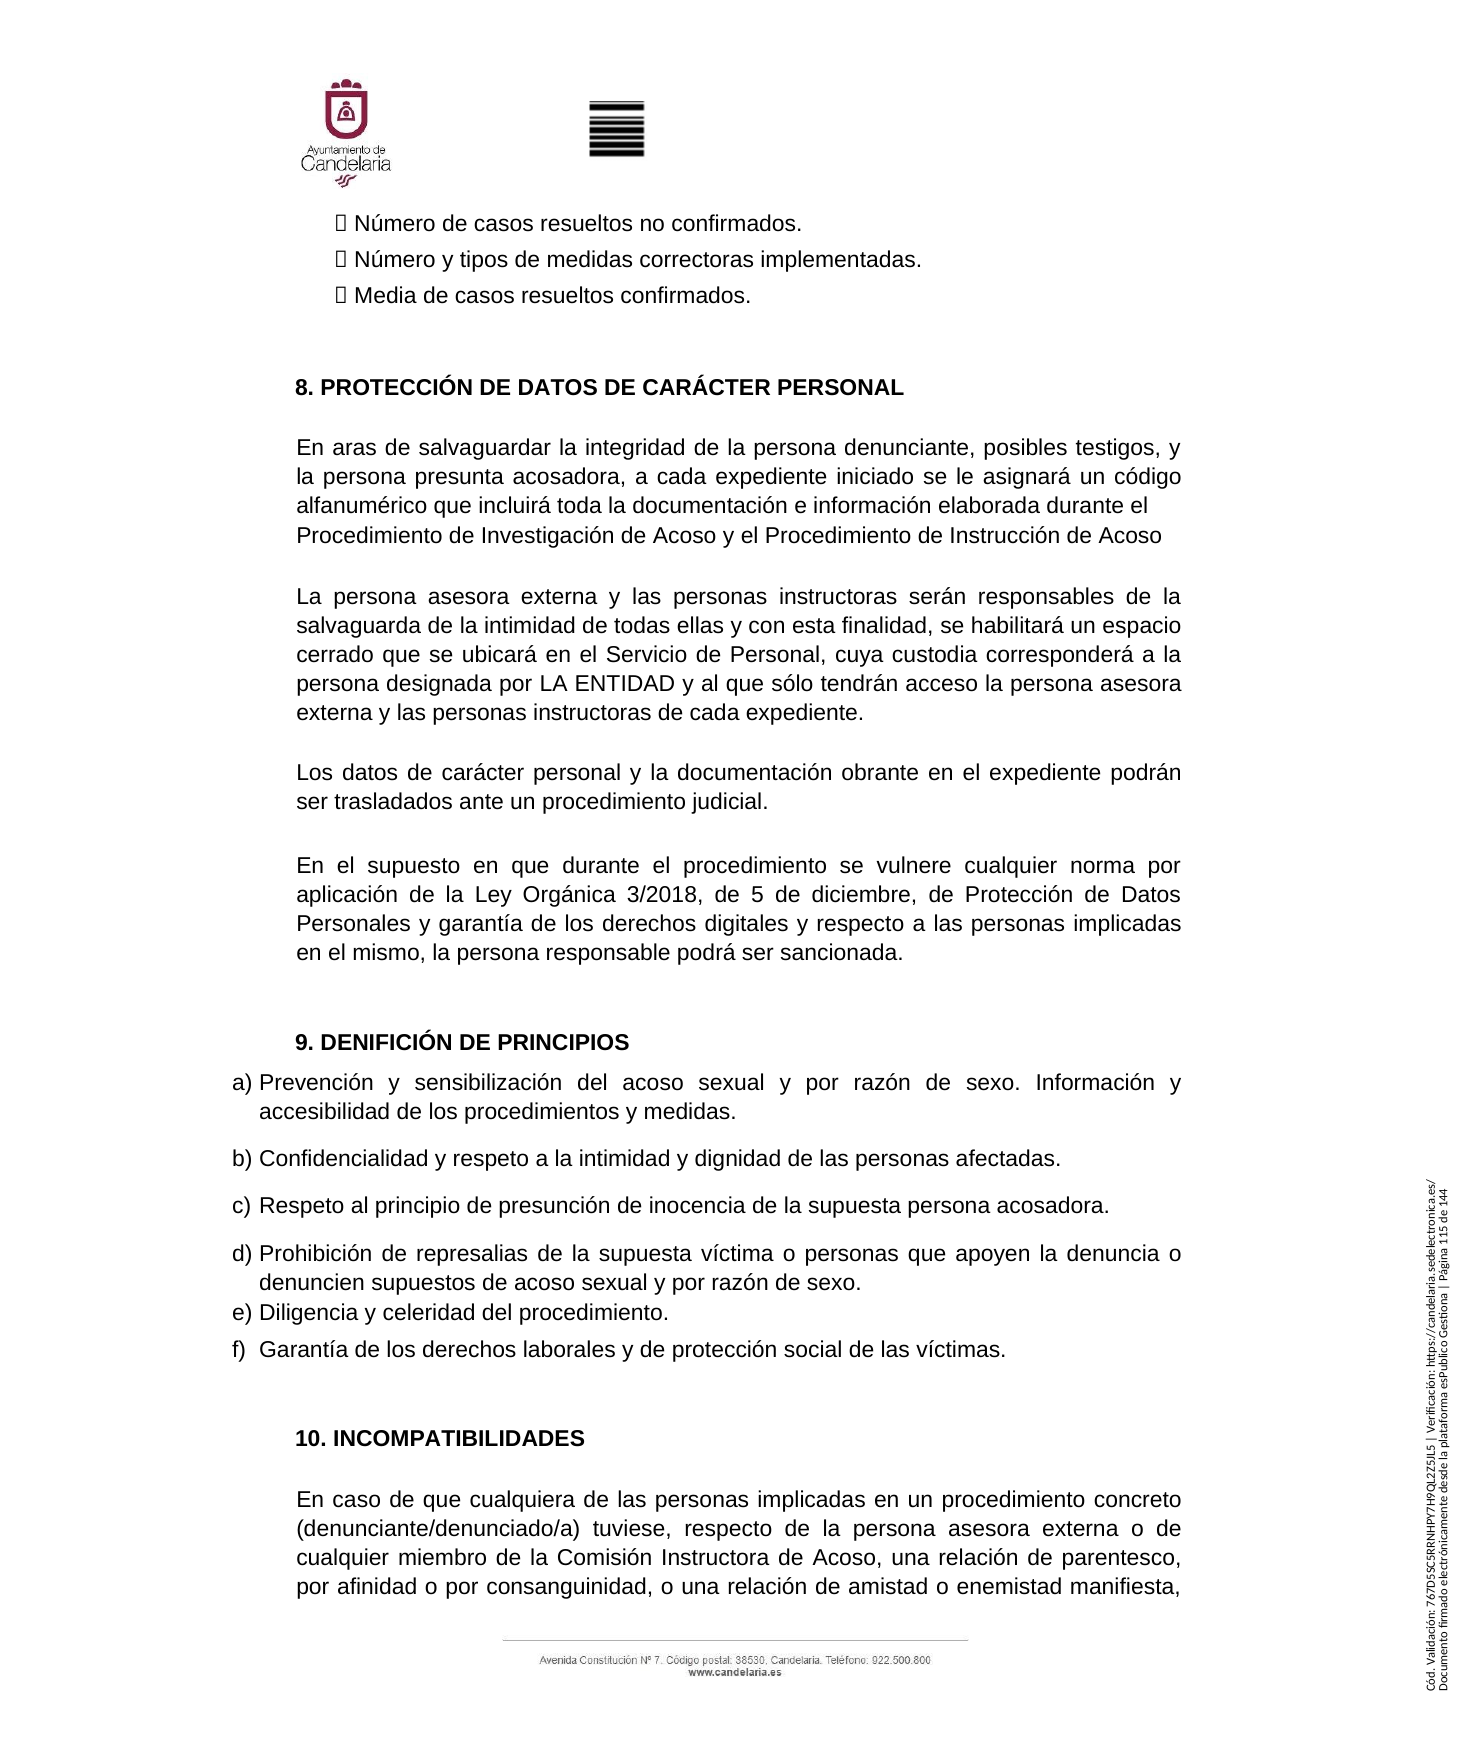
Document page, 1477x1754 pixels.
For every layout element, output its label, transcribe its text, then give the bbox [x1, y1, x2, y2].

text Los datos de carácter personal y la documentación obrante en el expediente podrán ser trasladados ante un procedimiento judicial. [296, 759, 1182, 814]
text Procedimiento de Investigación de Acoso y el Procedimiento de Instrucción de Acoso [296, 522, 1182, 549]
subtitle 9. DENIFICIÓN DE PRINCIPIOS [295, 1028, 1182, 1055]
list Confidencialidad y respeto a la intimidad y dignidad de las personas afectadas. [232, 1145, 1182, 1172]
text  Número y tipos de medidas correctoras implementadas. [334, 243, 1182, 274]
text  Número de casos resueltos no confirmados. [334, 207, 1182, 238]
list Prohibición de represalias de la supuesta víctima o personas que apoyen la denuncia o denuncien supuestos de acoso sexual y por razón de sexo. [232, 1239, 1182, 1295]
list Respeto al principio de presunción de inocencia de la supuesta persona acosadora. [232, 1192, 1182, 1219]
text En caso de que cualquiera de las personas implicadas en un procedimiento concreto (denunciante/denunciado/a) tuviese, respecto de la persona asesora externa o de cualquier miembro de la Comisión Instructora de Acoso, una relación de parentesco, por afinidad o por consanguinidad, o una relación de amistad o enemistad manifiesta, [296, 1486, 1182, 1599]
subtitle 8. PROTECCIÓN DE DATOS DE CARÁCTER PERSONAL [295, 374, 1182, 400]
text En aras de salvaguardar la integridad de la persona denunciante, posibles testigos, y la persona presunta acosadora, a cada expediente iniciado se le asignará un código alfanumérico que incluirá toda la documentación e información elaborada durante el [296, 434, 1182, 518]
list Diligencia y celeridad del procedimiento. [232, 1299, 1182, 1325]
text La persona asesora externa y las personas instructoras serán responsables de la salvaguarda de la intimidad de todas ellas y con esta finalidad, se habilitará un espacio cerrado que se ubicará en el Servicio de Personal, cuya custodia corresponderá a la persona designada por LA ENTIDAD y al que sólo tendrán acceso la persona asesora externa y las personas instructoras de cada expediente. [296, 583, 1182, 725]
subtitle 10. INCOMPATIBILIDADES [295, 1425, 1182, 1452]
text  Media de casos resueltos confirmados. [334, 279, 1182, 310]
list Prevención y sensibilización del acoso sexual y por razón de sexo. Información y accesibilidad de los procedimientos y medidas. [232, 1069, 1182, 1124]
list Garantía de los derechos laborales y de protección social de las víctimas. [232, 1336, 1182, 1362]
text En el supuesto en que durante el procedimiento se vulnere cualquier norma por aplicación de la Ley Orgánica 3/2018, de 5 de diciembre, de Protección de Datos Personales y garantía de los derechos digitales y respecto a las personas implicadas en el mismo, la persona responsable podrá ser sancionada. [296, 852, 1182, 965]
